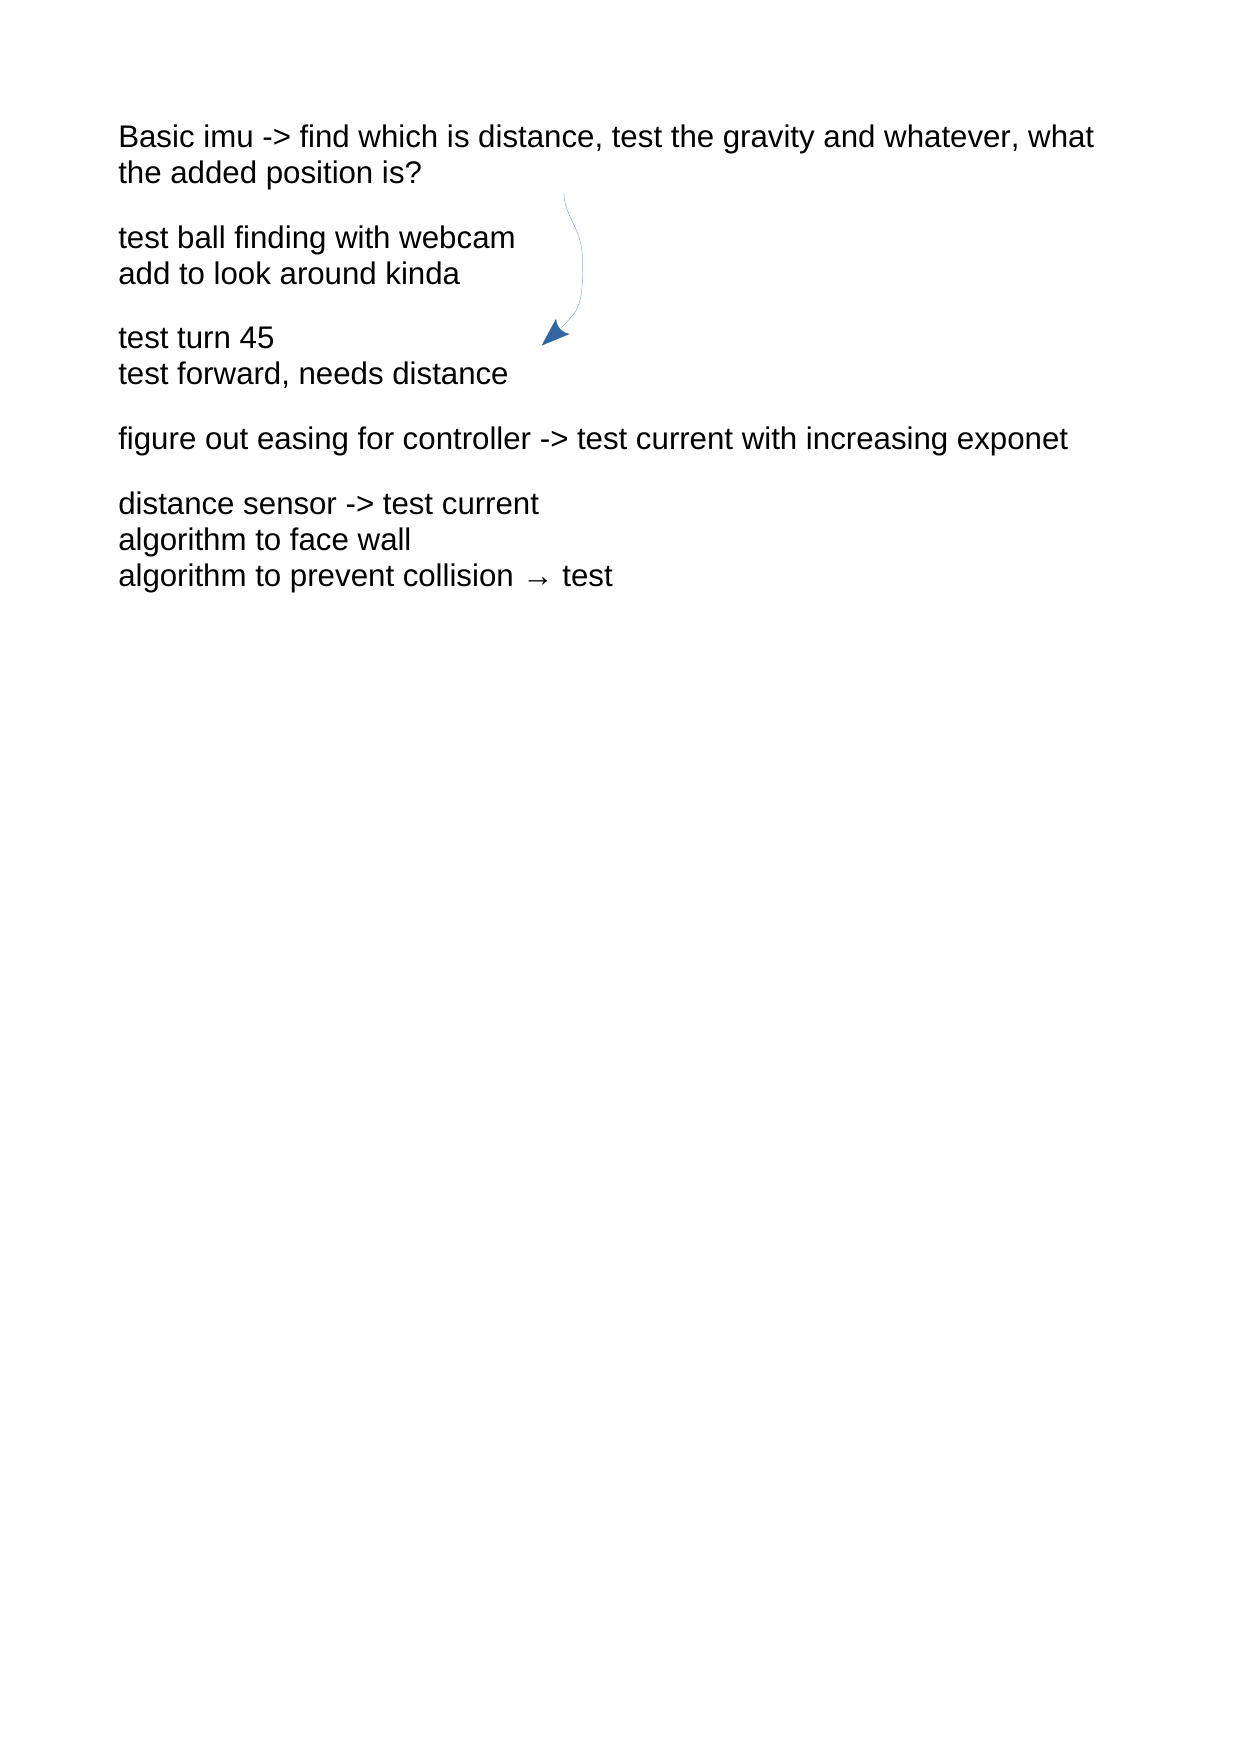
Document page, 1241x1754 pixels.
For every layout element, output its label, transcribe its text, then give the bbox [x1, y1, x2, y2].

text [582, 255, 1122, 291]
text algorithm to face wall [118, 521, 1122, 557]
text test forward, needs distance [118, 355, 1122, 391]
text add to look around kinda [118, 255, 582, 291]
text test ball finding with webcam [118, 219, 582, 255]
text [572, 219, 1122, 255]
text algorithm to prevent collision → test [118, 557, 1122, 592]
text distance sensor -> test current [118, 485, 1122, 521]
text figure out easing for controller -> test current with increasing exponet [118, 420, 1122, 456]
text test turn 45 [118, 319, 1122, 355]
text Basic imu -> find which is distance, test the gravity and whatever, what the added position is? [118, 118, 1122, 190]
